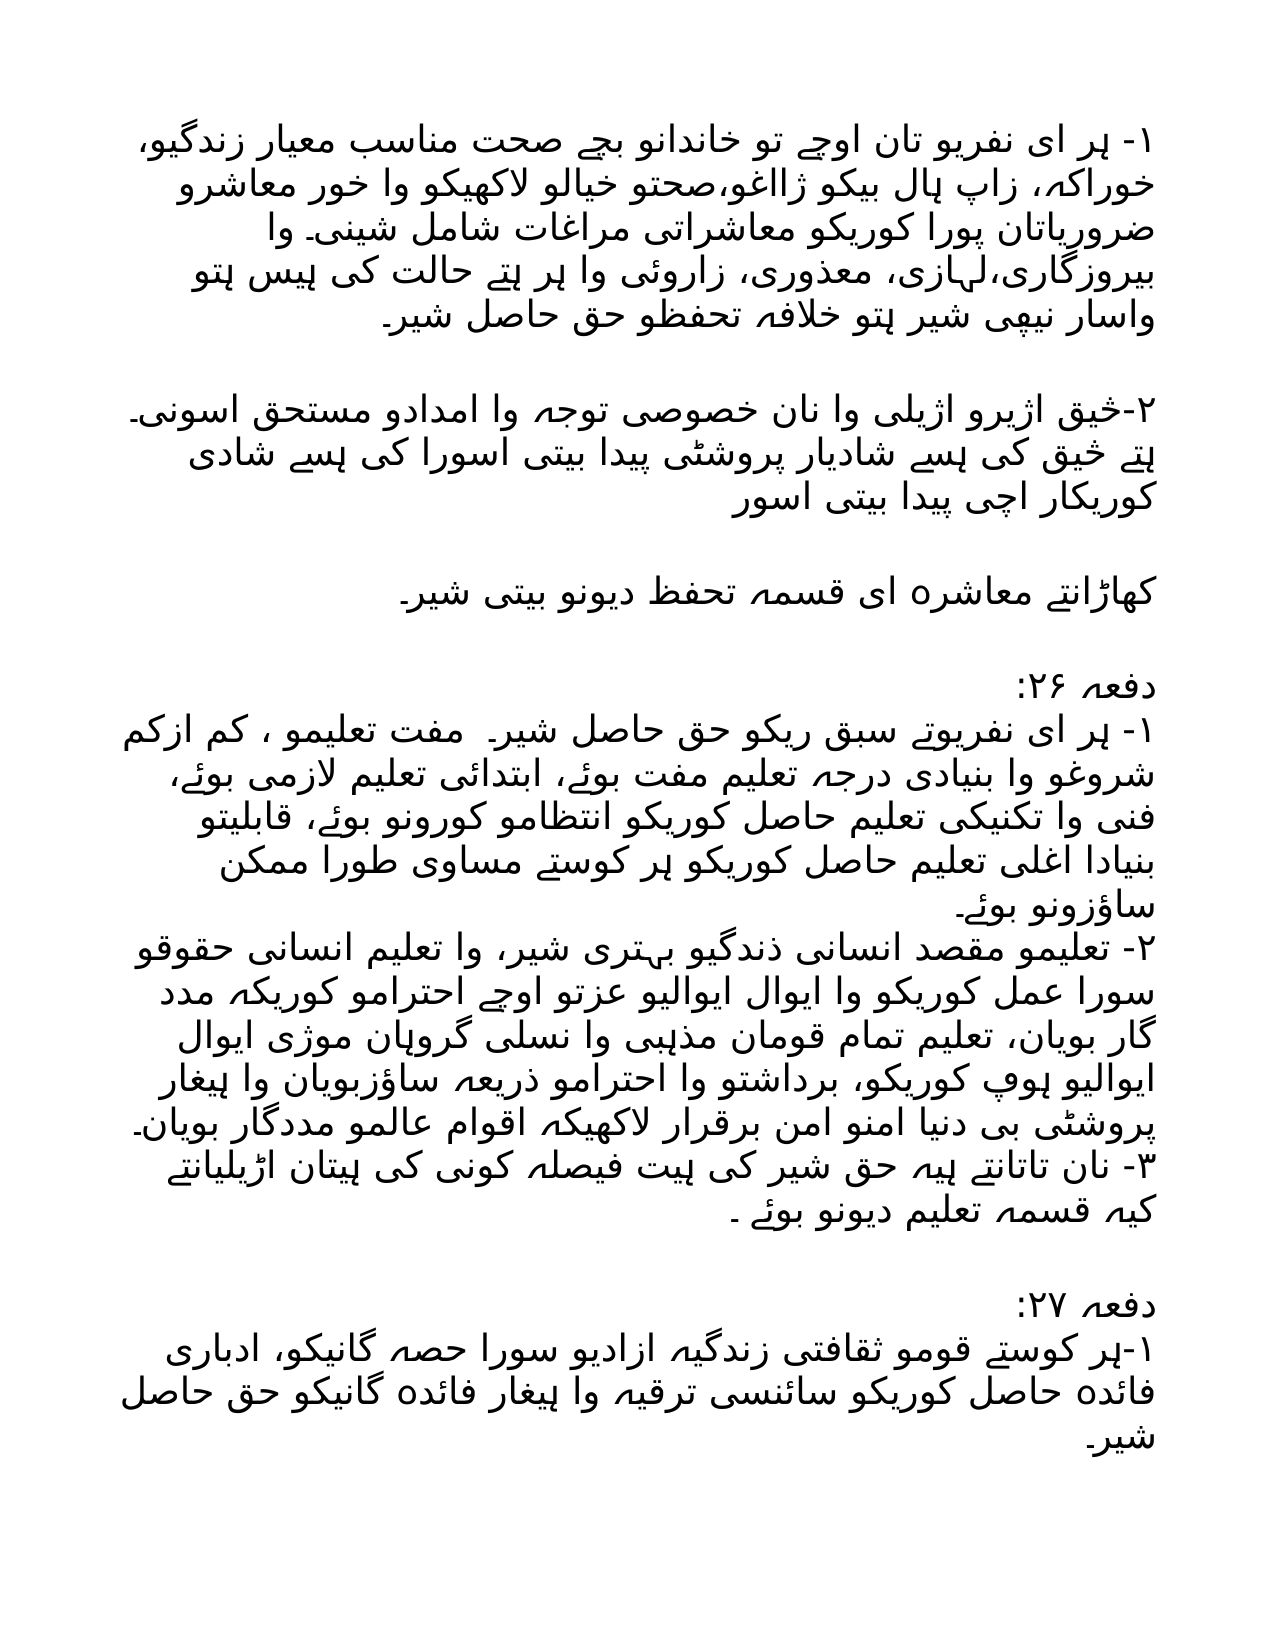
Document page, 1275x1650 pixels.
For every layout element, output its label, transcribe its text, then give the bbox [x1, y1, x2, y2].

text ۱-ہر کوستے قومو ثقافتی زندگیہ ازادیو سورا حصہ گانیکو، ادباری فائدہ حاصل کوریکو سائنسی ترقیہ وا ہیغار فائدہ گانیکو حق حاصل شیر۔ [118, 1326, 1157, 1457]
text دفعہ ۲۷: [118, 1282, 1157, 1326]
text ۱- ہر ای نفریو تان اوچے تو خاندانو بچے صحت مناسب معیار زندگیو، خوراکہ، زاپ ہال بیکو ژااغو،صحتو خیالو لاکھیکو وا خور معاشرو ضروریاتان پورا کوریکو معاشراتی مراغات شامل شینی۔ وا بیروزگاری،لہازی، معذوری، زاروئی وا ہر ہتے حالت کی ہیس ہتو واسار نیڥی شیر ہتو خلافہ تحفظو حق حاصل شیر۔ [118, 118, 1157, 336]
text ۲-څیق اژیرو اژیلی وا نان خصوصی توجہ وا امدادو مستحق اسونی۔ہتے څیق کی ہسے شادیار پروشٹی پیدا بیتی اسورا کی ہسے شادی کوریکار اچی پیدا بیتی اسور [118, 387, 1157, 518]
text ۳- نان تاتانتے ہیہ حق شیر کی ہیت فیصلہ کونی کی ہیتان اڑیلیانتے کیہ قسمہ تعلیم دیونو بوئے ۔ [118, 1144, 1157, 1231]
text دفعہ ۲۶: [118, 664, 1157, 708]
text ۲- تعلیمو مقصد انسانی ذندگیو بہتری شیر، وا تعلیم انسانی حقوقو سورا عمل کوریکو وا ایوال ایوالیو عزتو اوچے احترامو کوریکہ مدد گار بویان، تعلیم تمام قومان مذہبی وا نسلی گروہان موژی ایوال ایوالیو ہوڥ کوریکو، برداشتو وا احترامو ذریعہ ساؤزبویان وا ہیغار پروشٹی بی دنیا امنو امن برقرار لاکھیکہ اقوام عالمو مددگار بویان۔ [118, 926, 1157, 1144]
text ۱- ہر ای نفریوتے سبق ریکو حق حاصل شیر۔ مفت تعلیمو ، کم ازکم شروغو وا بنیادی درجہ تعلیم مفت بوئے، ابتدائی تعلیم لازمی بوئے، فنی وا تکنیکی تعلیم حاصل کوریکو انتظامو کورونو بوئے، قابلیتو بنیادا اغلی تعلیم حاصل کوریکو ہر کوستے مساوی طورا ممکن ساؤزونو بوئے۔ [118, 708, 1157, 926]
text کھاڑانتے معاشرہ ای قسمہ تحفظ دیونو بیتی شیر۔ [118, 569, 1157, 613]
